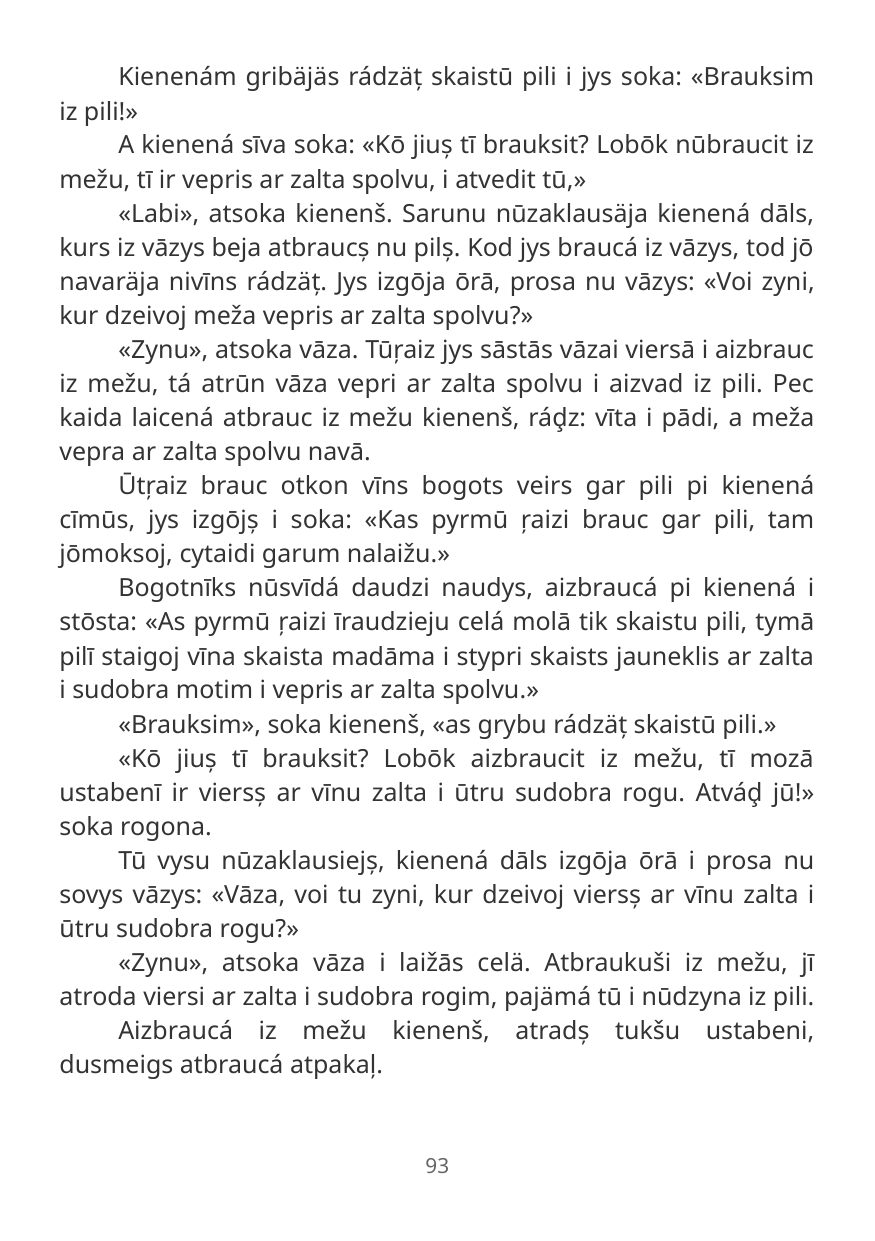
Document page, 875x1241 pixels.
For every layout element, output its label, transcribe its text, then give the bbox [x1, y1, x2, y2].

text «Zynu», atsoka vāza i laižās celä. Atbraukuši iz mežu, jī atroda viersi ar zalta i sudobra rogim, pajämá tū i nūdzyna iz pili. [59, 945, 815, 1013]
text A kienená sīva soka: «Kō jiuș tī brauksit? Lobōk nūbraucit iz mežu, tī ir vepris ar zalta spolvu, i atvedit tū,» [59, 127, 815, 195]
text Ūtŗaiz brauc otkon vīns bogots veirs gar pili pi kienená cīmūs, jys izgōjș i soka: «Kas pyrmū ŗaizi brauc gar pili, tam jōmoksoj, cytaidi garum nalaižu.» [59, 468, 815, 570]
text Bogotnīks nūsvīdá daudzi naudys, aizbraucá pi kienená i stōsta: «As pyrmū ŗaizi īraudzieju celá molā tik skaistu pili, tymā pilī staigoj vīna skaista madāma i stypri skaists jauneklis ar zalta i sudobra motim i vepris ar zalta spolvu.» [59, 570, 815, 706]
text Kienenám gribäjäs rádzäț skaistū pili i jys soka: «Brauksim iz pili!» [59, 59, 815, 127]
text «Brauksim», soka kienenš, «as grybu rádzäț skaistū pili.» [59, 706, 815, 740]
text Aizbraucá iz mežu kienenš, atradș tukšu ustabeni, dusmeigs atbraucá atpakaļ. [59, 1013, 815, 1081]
text «Kō jiuș tī brauksit? Lobōk aizbraucit iz mežu, tī mozā ustabenī ir viersș ar vīnu zalta i ūtru sudobra rogu. Atváḑ jū!» soka rogona. [59, 740, 815, 842]
text «Labi», atsoka kienenš. Sarunu nūzaklausäja kienená dāls, kurs iz vāzys beja atbraucș nu pilș. Kod jys braucá iz vāzys, tod jō navaräja nivīns rádzäț. Jys izgōja ōrā, prosa nu vāzys: «Voi zyni, kur dzeivoj meža vepris ar zalta spolvu?» [59, 195, 815, 332]
text «Zynu», atsoka vāza. Tūŗaiz jys sāstās vāzai viersā i aizbrauc iz mežu, tá atrūn vāza vepri ar zalta spolvu i aizvad iz pili. Pec kaida laicená atbrauc iz mežu kienenš, ráḑz: vīta i pādi, a meža vepra ar zalta spolvu navā. [59, 332, 815, 468]
text Tū vysu nūzaklausiejș, kienená dāls izgōja ōrā i prosa nu sovys vāzys: «Vāza, voi tu zyni, kur dzeivoj viersș ar vīnu zalta i ūtru sudobra rogu?» [59, 842, 815, 945]
